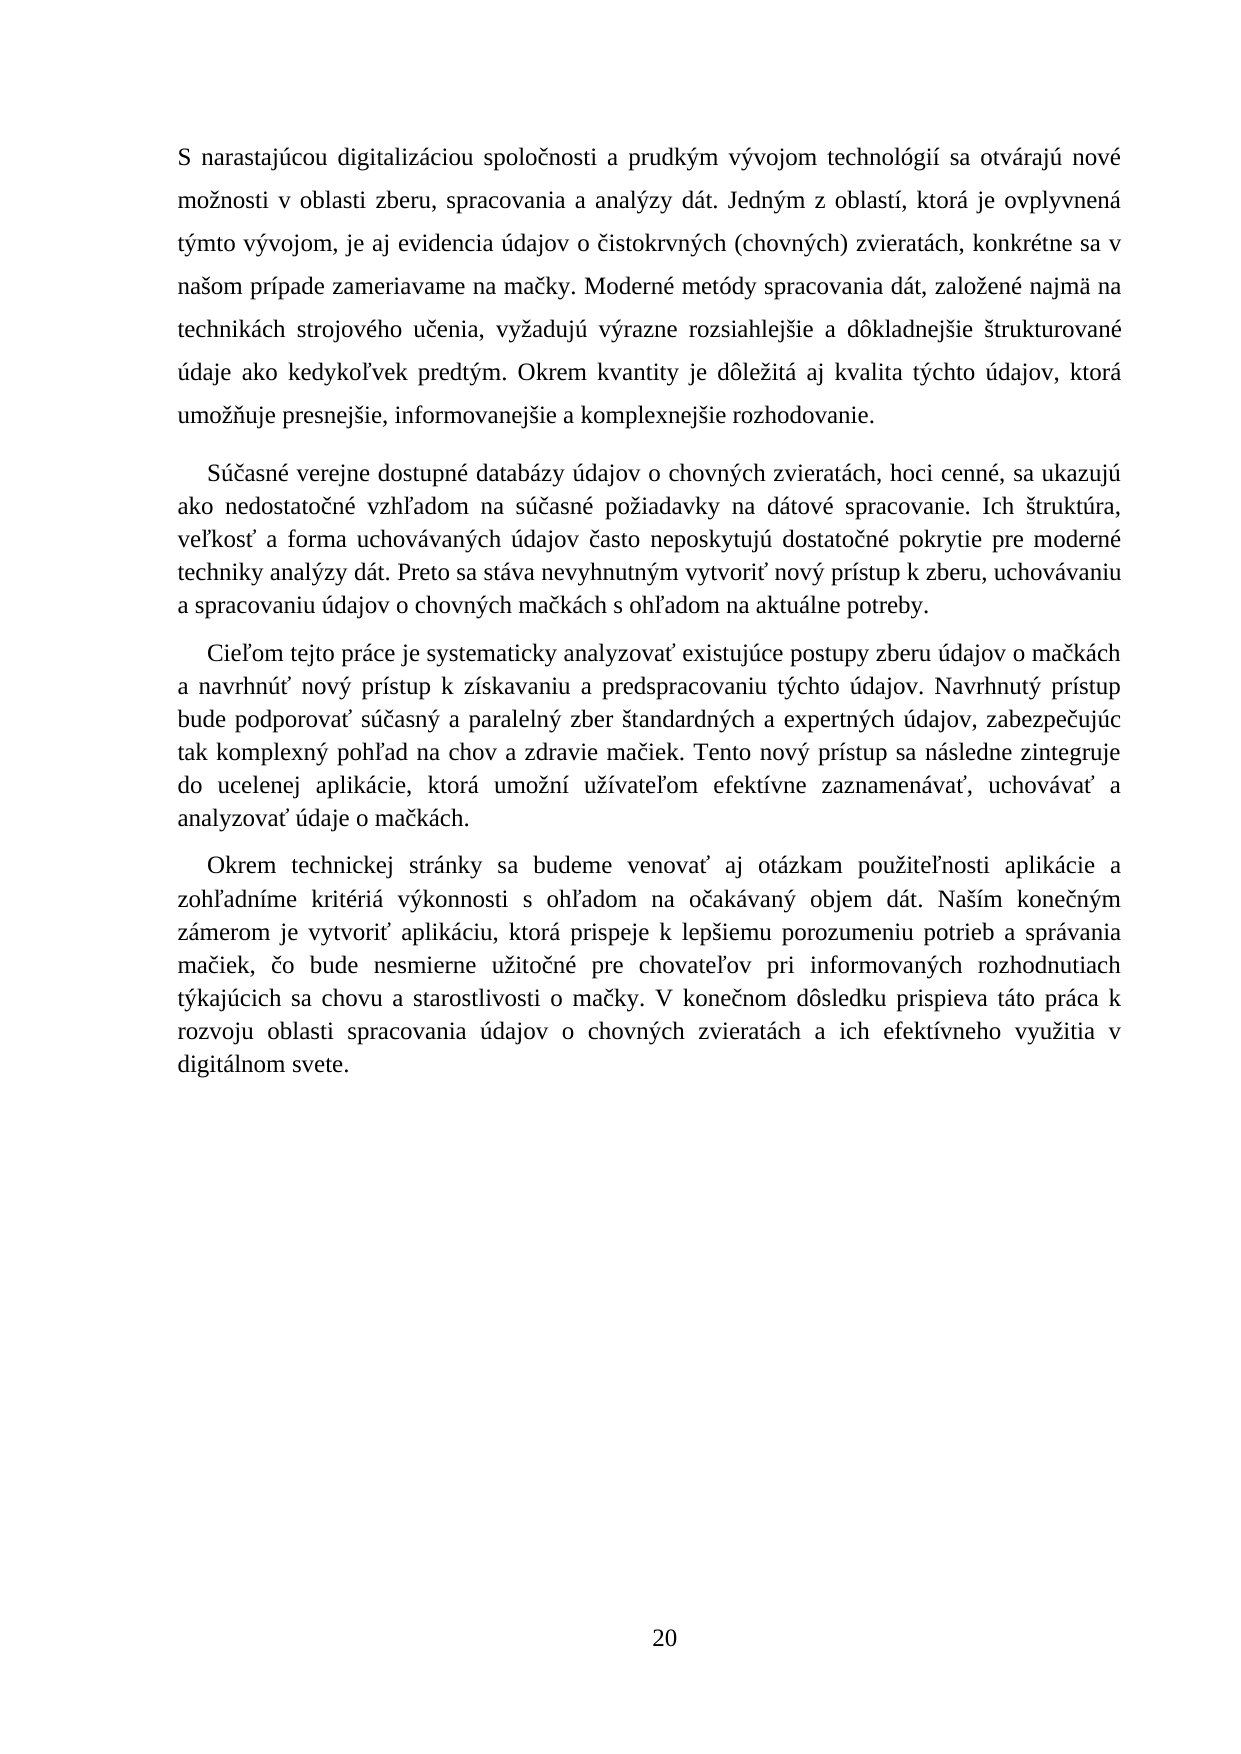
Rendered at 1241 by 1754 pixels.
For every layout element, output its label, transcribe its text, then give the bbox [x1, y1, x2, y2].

text Súčasné verejne dostupné databázy údajov o chovných zvieratách, hoci cenné, sa ukazujú ako nedostatočné vzhľadom na súčasné požiadavky na dátové spracovanie. Ich štruktúra, veľkosť a forma uchovávaných údajov často neposkytujú dostatočné pokrytie pre moderné techniky analýzy dát. Preto sa stáva nevyhnutným vytvoriť nový prístup k zberu, uchovávaniu a spracovaniu údajov o chovných mačkách s ohľadom na aktuálne potreby. [177, 458, 1122, 619]
text S narastajúcou digitalizáciou spoločnosti a prudkým vývojom technológií sa otvárajú nové možnosti v oblasti zberu, spracovania a analýzy dát. Jedným z oblastí, ktorá je ovplyvnená týmto vývojom, je aj evidencia údajov o čistokrvných (chovných) zvieratách, konkrétne sa v našom prípade zameriavame na mačky. Moderné metódy spracovania dát, založené najmä na technikách strojového učenia, vyžadujú výrazne rozsiahlejšie a dôkladnejšie štrukturované údaje ako kedykoľvek predtým. Okrem kvantity je dôležitá aj kvalita týchto údajov, ktorá umožňuje presnejšie, informovanejšie a komplexnejšie rozhodovanie. [177, 142, 1122, 429]
text Okrem technickej stránky sa budeme venovať aj otázkam použiteľnosti aplikácie a zohľadníme kritériá výkonnosti s ohľadom na očakávaný objem dát. Naším konečným zámerom je vytvoriť aplikáciu, ktorá prispeje k lepšiemu porozumeniu potrieb a správania mačiek, čo bude nesmierne užitočné pre chovateľov pri informovaných rozhodnutiach týkajúcich sa chovu a starostlivosti o mačky. V konečnom dôsledku prispieva táto práca k rozvoju oblasti spracovania údajov o chovných zvieratách a ich efektívneho využitia v digitálnom svete. [177, 851, 1122, 1077]
text Cieľom tejto práce je systematicky analyzovať existujúce postupy zberu údajov o mačkách a navrhnúť nový prístup k získavaniu a predspracovaniu týchto údajov. Navrhnutý prístup bude podporovať súčasný a paralelný zber štandardných a expertných údajov, zabezpečujúc tak komplexný pohľad na chov a zdravie mačiek. Tento nový prístup sa následne zintegruje do ucelenej aplikácie, ktorá umožní užívateľom efektívne zaznamenávať, uchovávať a analyzovať údaje o mačkách. [177, 638, 1122, 832]
